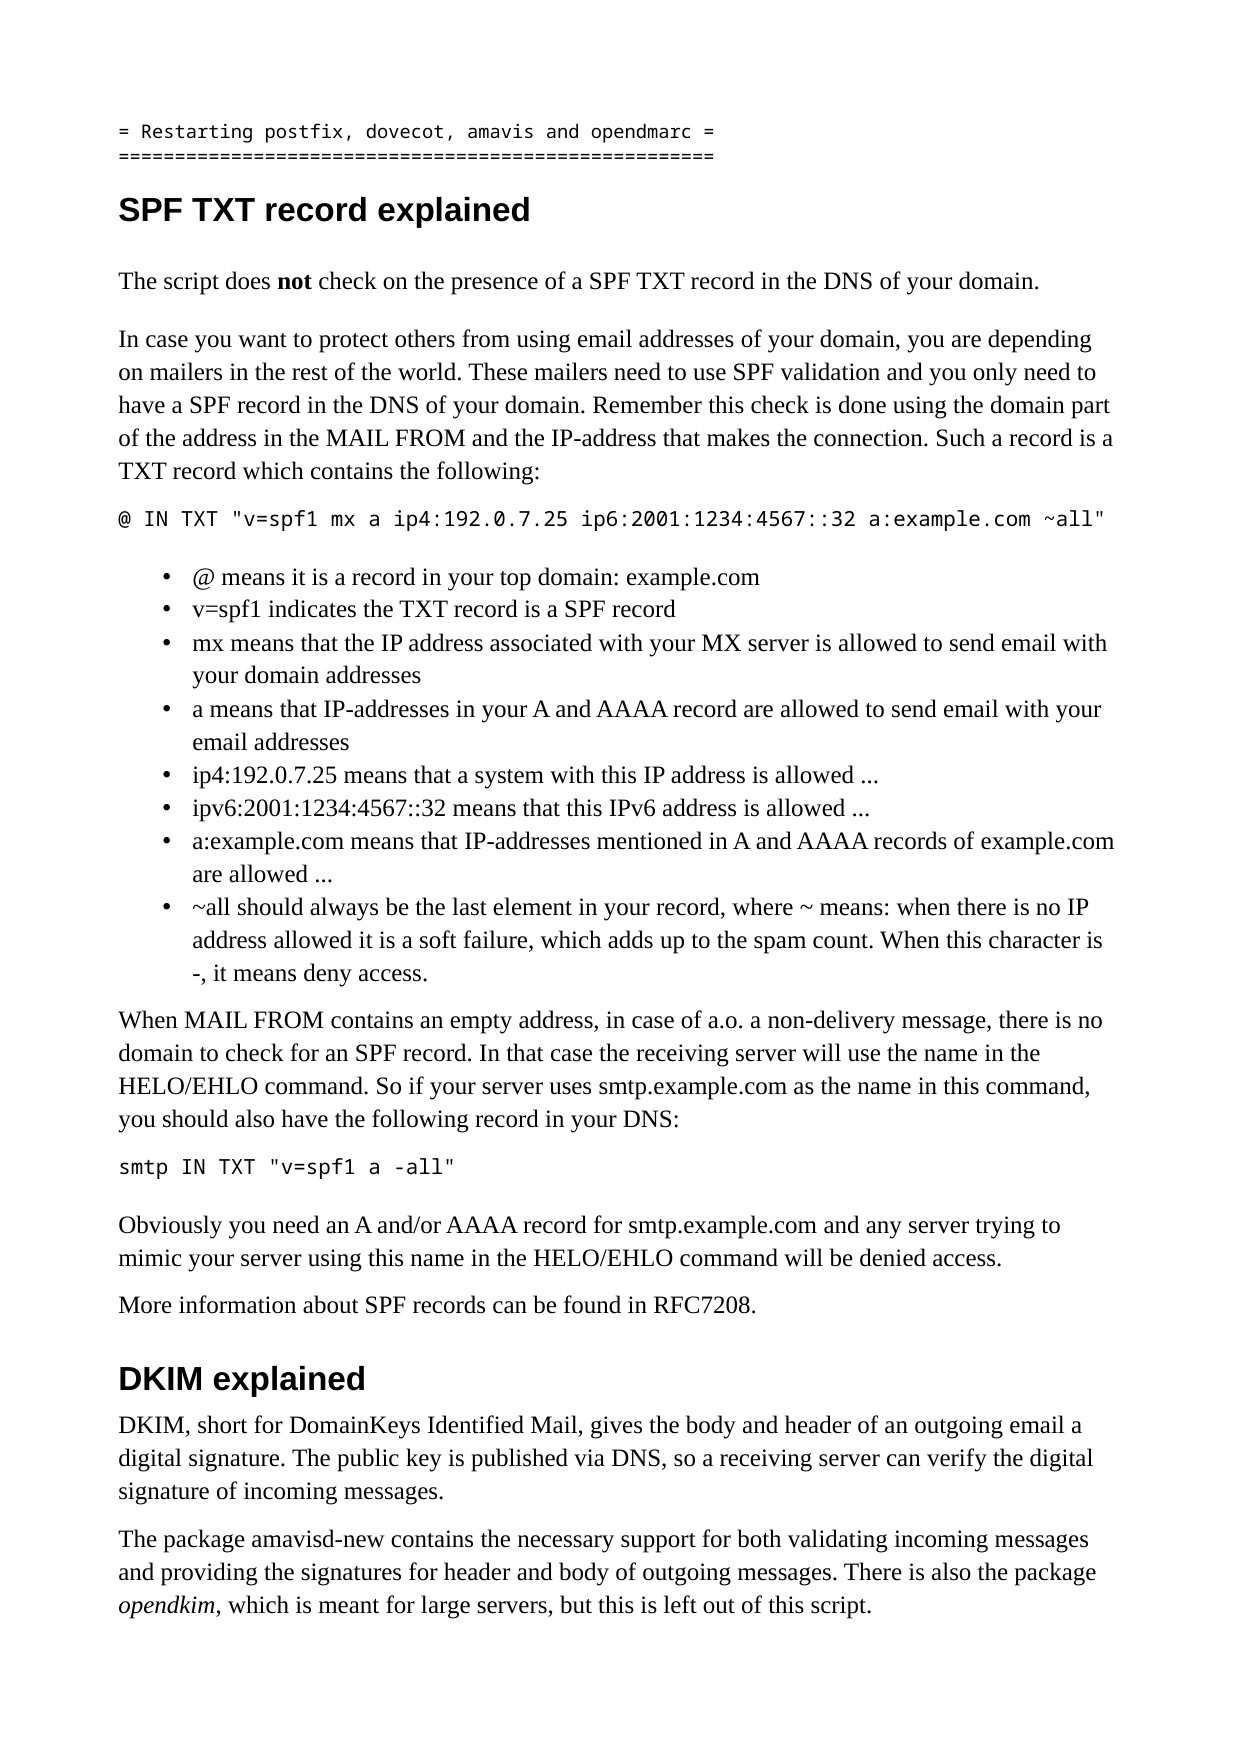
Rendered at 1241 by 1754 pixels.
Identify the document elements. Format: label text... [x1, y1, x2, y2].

text ===================================================== [118, 144, 1122, 169]
list mx means that the IP address associated with your MX server is allowed to send email with your domain addresses [162, 628, 1122, 689]
list v=spf1 indicates the TXT record is a SPF record [162, 594, 1122, 623]
text smtp IN TXT "v=spf1 a -all" [118, 1152, 1122, 1181]
text = Restarting postfix, dovecot, amavis and opendmarc = [118, 118, 1122, 144]
list @ means it is a record in your top domain: example.com [162, 562, 1122, 590]
text In case you want to protect others from using email addresses of your domain, you are depending on mailers in the rest of the world. These mailers need to use SPF validation and you only need to have a SPF record in the DNS of your domain. Remember this check is done using the domain part of the address in the MAIL FROM and the IP-address that makes the connection. Such a record is a TXT record which contains the following: [118, 324, 1122, 485]
text More information about SPF records can be found in RFC7208. [118, 1291, 1122, 1319]
text The script does not check on the presence of a SPF TXT record in the DNS of your domain. [118, 266, 1122, 295]
list ip4:192.0.7.25 means that a system with this IP address is allowed ... [162, 760, 1122, 788]
list ipv6:2001:1234:4567::32 means that this IPv6 address is allowed ... [162, 793, 1122, 821]
list a:example.com means that IP-addresses mentioned in A and AAAA records of example.com are allowed ... [162, 826, 1122, 887]
text @ IN TXT "v=spf1 mx a ip4:192.0.7.25 ip6:2001:1234:4567::32 a:example.com ~all" [118, 504, 1122, 532]
text When MAIL FROM contains an empty address, in case of a.o. a non-delivery message, there is no domain to check for an SPF record. In that case the receiving server will use the name in the HELO/EHLO command. So if your server uses smtp.example.com as the name in this command, you should also have the following record in your DNS: [118, 1005, 1122, 1133]
list ~all should always be the last element in your record, where ~ means: when there is no IP address allowed it is a soft failure, which adds up to the spam count. When this character is -, it means deny access. [162, 892, 1122, 987]
list a means that IP-addresses in your A and AAAA record are allowed to send email with your email addresses [162, 694, 1122, 755]
text The package amavisd-new contains the necessary support for both validating incoming messages and providing the signatures for header and body of outgoing messages. There is also the package opendkim, which is meant for large servers, but this is left out of this script. [118, 1524, 1122, 1618]
subtitle SPF TXT record explained [118, 190, 1122, 228]
subtitle DKIM explained [118, 1359, 1122, 1397]
text DKIM, short for DomainKeys Identified Mail, gives the body and header of an outgoing email a digital signature. The public key is published via DNS, so a receiving server can verify the digital signature of incoming messages. [118, 1410, 1122, 1505]
text Obviously you need an A and/or AAAA record for smtp.example.com and any server trying to mimic your server using this name in the HELO/EHLO command will be denied access. [118, 1210, 1122, 1272]
